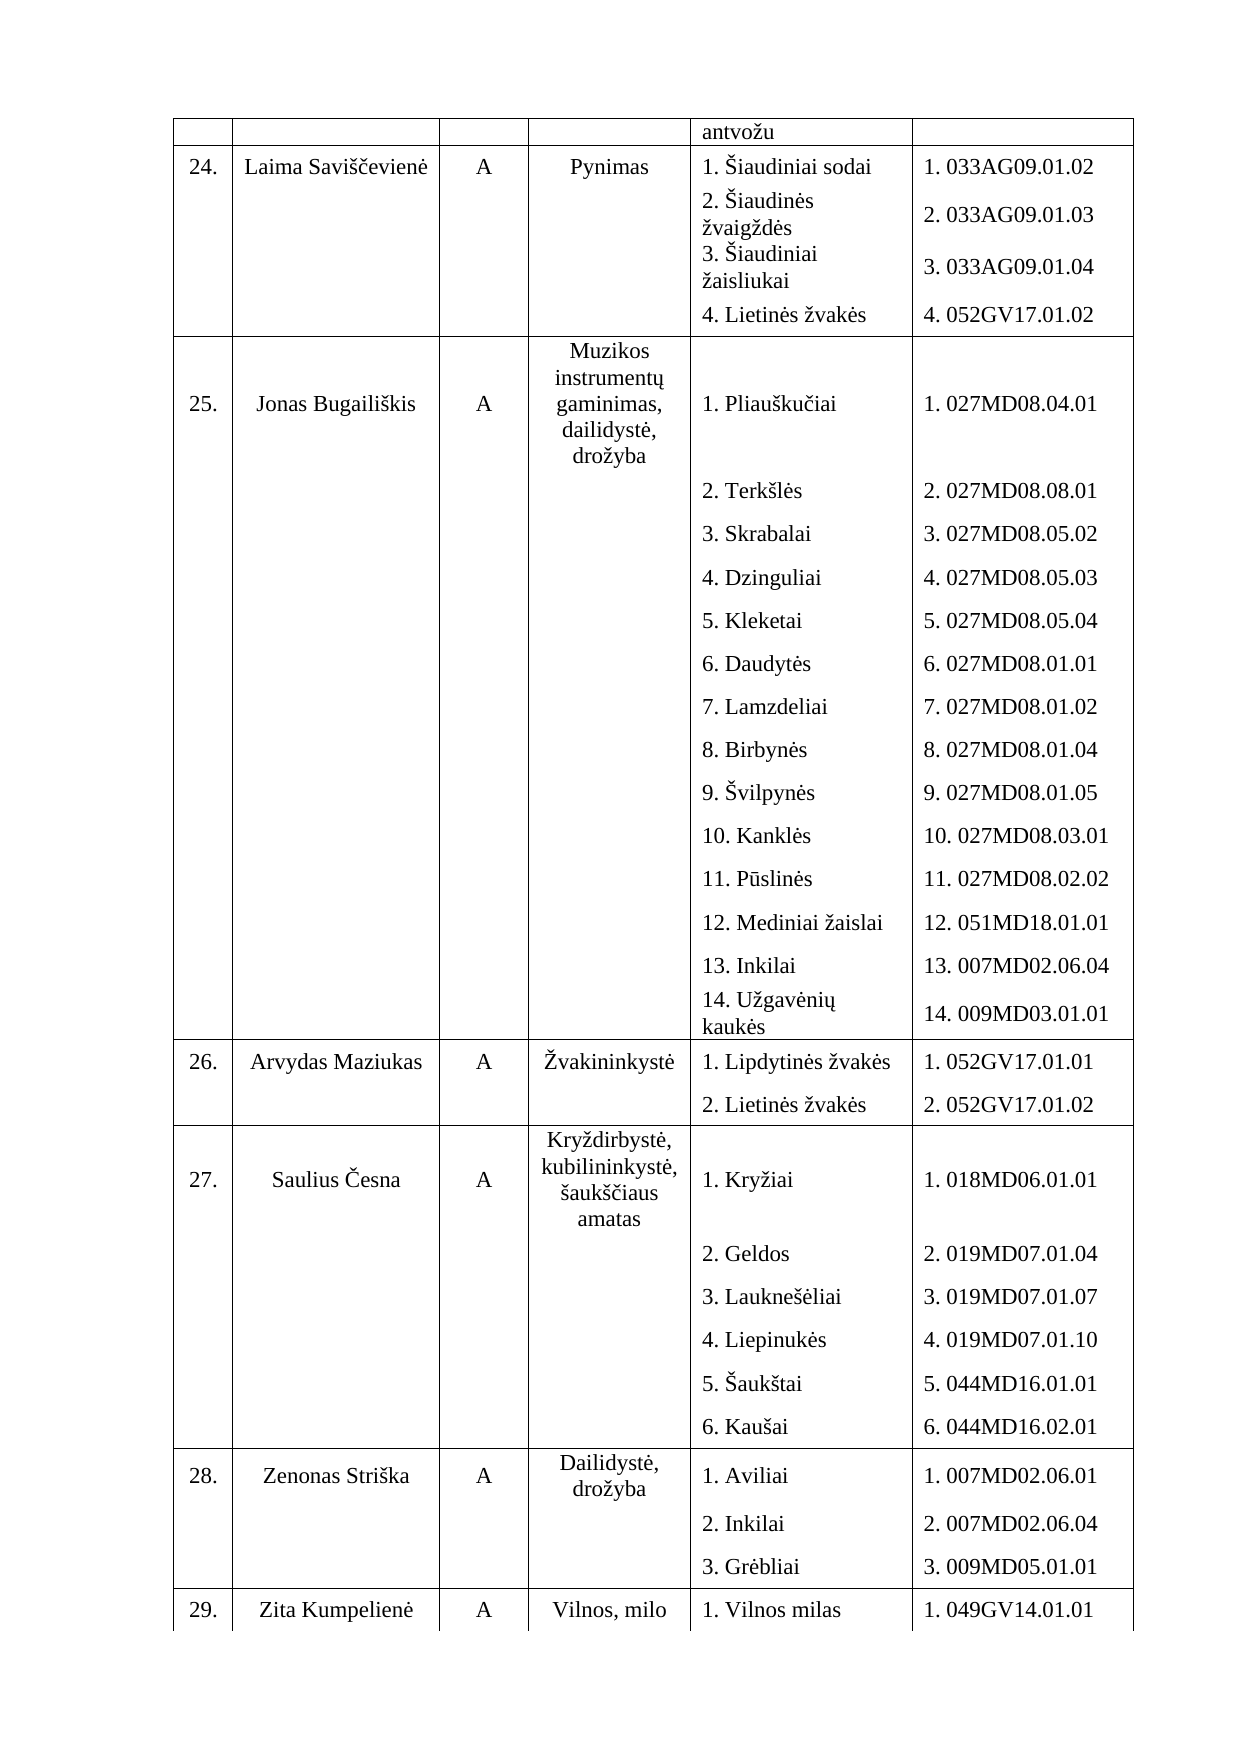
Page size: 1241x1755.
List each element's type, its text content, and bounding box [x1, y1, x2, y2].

table_cell 5. Kleketai [691, 598, 912, 641]
table_cell [233, 943, 439, 986]
table_cell 26. [174, 1040, 232, 1082]
table_cell [440, 555, 528, 598]
table_cell Saulius Česna [233, 1126, 439, 1232]
table_cell [440, 512, 528, 555]
table_cell 1. 027MD08.04.01 [913, 337, 1133, 469]
table_cell [529, 119, 690, 144]
table_cell [174, 771, 232, 814]
table_cell [233, 857, 439, 900]
table_cell [529, 1361, 690, 1404]
table_cell 2. 007MD02.06.04 [913, 1501, 1133, 1544]
table_cell Dailidystė, drožyba [529, 1449, 690, 1501]
table_cell [233, 641, 439, 684]
table_cell [913, 119, 1133, 144]
table_cell 9. Švilpynės [691, 771, 912, 814]
table_cell [174, 1275, 232, 1318]
table_cell [233, 469, 439, 512]
table_cell [440, 641, 528, 684]
table_cell [233, 1082, 439, 1125]
table_cell Žvakininkystė [529, 1040, 690, 1082]
table_cell A [440, 1449, 528, 1501]
table_cell [174, 555, 232, 598]
table_cell [233, 293, 439, 336]
table_cell [233, 1361, 439, 1404]
table_cell [233, 1275, 439, 1318]
table_cell 14. 009MD03.01.01 [913, 986, 1133, 1039]
table_cell A [440, 1040, 528, 1082]
table_cell 28. [174, 1449, 232, 1501]
table_cell [233, 555, 439, 598]
table_cell [233, 685, 439, 728]
table_cell [440, 728, 528, 771]
table_cell 2. Lietinės žvakės [691, 1082, 912, 1125]
table_cell [233, 1544, 439, 1587]
table_cell 10. Kanklės [691, 814, 912, 857]
table_cell Vilnos, milo [529, 1589, 690, 1631]
table_cell 1. 049GV14.01.01 [913, 1589, 1133, 1631]
table_cell [174, 188, 232, 240]
table_cell 7. Lamzdeliai [691, 685, 912, 728]
table_cell Jonas Bugailiškis [233, 337, 439, 469]
table_cell [529, 685, 690, 728]
table_cell [174, 1361, 232, 1404]
table_cell [529, 1318, 690, 1361]
table_cell 5. Šaukštai [691, 1361, 912, 1404]
table_cell 4. Dzinguliai [691, 555, 912, 598]
table_cell 6. Daudytės [691, 641, 912, 684]
table_cell 13. 007MD02.06.04 [913, 943, 1133, 986]
table_cell [440, 1318, 528, 1361]
table_cell [529, 240, 690, 293]
table_cell 1. Šiaudiniai sodai [691, 146, 912, 188]
table_cell [174, 1544, 232, 1587]
table_cell [440, 986, 528, 1039]
table_cell [529, 900, 690, 943]
table_cell 11. 027MD08.02.02 [913, 857, 1133, 900]
table_cell Zenonas Striška [233, 1449, 439, 1501]
table_cell [233, 1501, 439, 1544]
table_cell 4. Lietinės žvakės [691, 293, 912, 336]
table_cell 2. 033AG09.01.03 [913, 188, 1133, 240]
table_cell 1. Vilnos milas [691, 1589, 912, 1631]
table_cell [440, 685, 528, 728]
table_cell 2. Terkšlės [691, 469, 912, 512]
table_cell 3. 009MD05.01.01 [913, 1544, 1133, 1587]
table_cell 1. 033AG09.01.02 [913, 146, 1133, 188]
table_cell [233, 814, 439, 857]
table_cell [233, 598, 439, 641]
table_cell [233, 1232, 439, 1275]
table_cell [174, 469, 232, 512]
table_cell 3. Skrabalai [691, 512, 912, 555]
table_cell [529, 1082, 690, 1125]
table_cell 2. 052GV17.01.02 [913, 1082, 1133, 1125]
table_cell [529, 598, 690, 641]
table_cell 1. Pliauškučiai [691, 337, 912, 469]
table_cell 1. Lipdytinės žvakės [691, 1040, 912, 1082]
table_cell 14. Užgavėnių kaukės [691, 986, 912, 1039]
table_cell [174, 598, 232, 641]
table_cell [233, 900, 439, 943]
table_cell Pynimas [529, 146, 690, 188]
table_cell [440, 188, 528, 240]
table_cell 10. 027MD08.03.01 [913, 814, 1133, 857]
table_cell [529, 1232, 690, 1275]
table_cell 8. 027MD08.01.04 [913, 728, 1133, 771]
table_cell A [440, 146, 528, 188]
table_cell 11. Pūslinės [691, 857, 912, 900]
table_cell [440, 1404, 528, 1447]
table_cell 4. 019MD07.01.10 [913, 1318, 1133, 1361]
table_cell [174, 857, 232, 900]
table_cell 2. Geldos [691, 1232, 912, 1275]
table_cell [440, 240, 528, 293]
table_cell [233, 240, 439, 293]
table_cell 3. 033AG09.01.04 [913, 240, 1133, 293]
table_cell [233, 188, 439, 240]
table_cell Muzikos instrumentų gaminimas, dailidystė, drožyba [529, 337, 690, 469]
table_cell [440, 1275, 528, 1318]
table_cell 5. 027MD08.05.04 [913, 598, 1133, 641]
table_cell [174, 685, 232, 728]
table_cell 2. Šiaudinės žvaigždės [691, 188, 912, 240]
table_cell [174, 943, 232, 986]
table_cell 2. Inkilai [691, 1501, 912, 1544]
table_cell 6. 044MD16.02.01 [913, 1404, 1133, 1447]
table_cell [529, 1501, 690, 1544]
table_cell [233, 728, 439, 771]
table_cell 29. [174, 1589, 232, 1631]
table_cell 4. 052GV17.01.02 [913, 293, 1133, 336]
table_cell [529, 728, 690, 771]
table_cell [233, 771, 439, 814]
table_cell [529, 857, 690, 900]
table_cell A [440, 337, 528, 469]
table_cell [529, 1544, 690, 1587]
table_cell 3. Lauknešėliai [691, 1275, 912, 1318]
table_cell 3. 019MD07.01.07 [913, 1275, 1133, 1318]
table_cell 4. Liepinukės [691, 1318, 912, 1361]
table_cell [174, 728, 232, 771]
table_cell [529, 986, 690, 1039]
table_cell 4. 027MD08.05.03 [913, 555, 1133, 598]
table_cell 13. Inkilai [691, 943, 912, 986]
table_cell [529, 512, 690, 555]
table_cell 1. 007MD02.06.01 [913, 1449, 1133, 1501]
table_cell [529, 1404, 690, 1447]
table_cell [174, 240, 232, 293]
table_cell [529, 641, 690, 684]
table_cell [440, 771, 528, 814]
table_cell [529, 771, 690, 814]
table_cell [529, 1275, 690, 1318]
table_cell 7. 027MD08.01.02 [913, 685, 1133, 728]
table_cell [174, 293, 232, 336]
table_cell 24. [174, 146, 232, 188]
table_cell [440, 1501, 528, 1544]
table_cell [440, 293, 528, 336]
table_cell 2. 019MD07.01.04 [913, 1232, 1133, 1275]
table_cell [440, 814, 528, 857]
table_cell [174, 900, 232, 943]
table_cell [174, 512, 232, 555]
table_cell [174, 1232, 232, 1275]
table_cell [529, 293, 690, 336]
table_cell [529, 555, 690, 598]
table_cell [174, 1082, 232, 1125]
table_cell [440, 1544, 528, 1587]
table_cell Laima Saviščevienė [233, 146, 439, 188]
table_cell [440, 598, 528, 641]
table_cell [233, 119, 439, 144]
table_cell Zita Kumpelienė [233, 1589, 439, 1631]
table_cell [233, 1318, 439, 1361]
table_cell 1. Aviliai [691, 1449, 912, 1501]
table_cell [174, 986, 232, 1039]
table_cell [233, 1404, 439, 1447]
table_cell 2. 027MD08.08.01 [913, 469, 1133, 512]
table_cell 12. Mediniai žaislai [691, 900, 912, 943]
table_cell antvožu [691, 119, 912, 144]
table_cell 6. Kaušai [691, 1404, 912, 1447]
table_cell [174, 1501, 232, 1544]
table_cell 5. 044MD16.01.01 [913, 1361, 1133, 1404]
table_cell [440, 1361, 528, 1404]
table_cell [440, 1082, 528, 1125]
table_cell [440, 119, 528, 144]
table_cell [174, 119, 232, 144]
table_cell 3. 027MD08.05.02 [913, 512, 1133, 555]
table_cell 9. 027MD08.01.05 [913, 771, 1133, 814]
table_cell 1. 052GV17.01.01 [913, 1040, 1133, 1082]
table_cell [174, 1318, 232, 1361]
table_cell [529, 188, 690, 240]
table_cell [440, 857, 528, 900]
table_cell A [440, 1126, 528, 1232]
table_cell Kryždirbystė, kubilininkystė, šaukščiaus amatas [529, 1126, 690, 1232]
table_cell 8. Birbynės [691, 728, 912, 771]
table_cell A [440, 1589, 528, 1631]
table_cell 1. Kryžiai [691, 1126, 912, 1232]
table_cell 12. 051MD18.01.01 [913, 900, 1133, 943]
table_cell [529, 469, 690, 512]
table_cell 3. Grėbliai [691, 1544, 912, 1587]
table_cell 1. 018MD06.01.01 [913, 1126, 1133, 1232]
table_cell [440, 469, 528, 512]
table_cell 25. [174, 337, 232, 469]
table_cell [440, 1232, 528, 1275]
table_cell [174, 814, 232, 857]
table_cell [440, 900, 528, 943]
table_cell 27. [174, 1126, 232, 1232]
table_cell [233, 512, 439, 555]
table_cell [440, 943, 528, 986]
table_cell Arvydas Maziukas [233, 1040, 439, 1082]
table_cell [529, 814, 690, 857]
table_cell 3. Šiaudiniai žaisliukai [691, 240, 912, 293]
table_cell [174, 641, 232, 684]
table_cell 6. 027MD08.01.01 [913, 641, 1133, 684]
table_cell [233, 986, 439, 1039]
table_cell [529, 943, 690, 986]
table_cell [174, 1404, 232, 1447]
